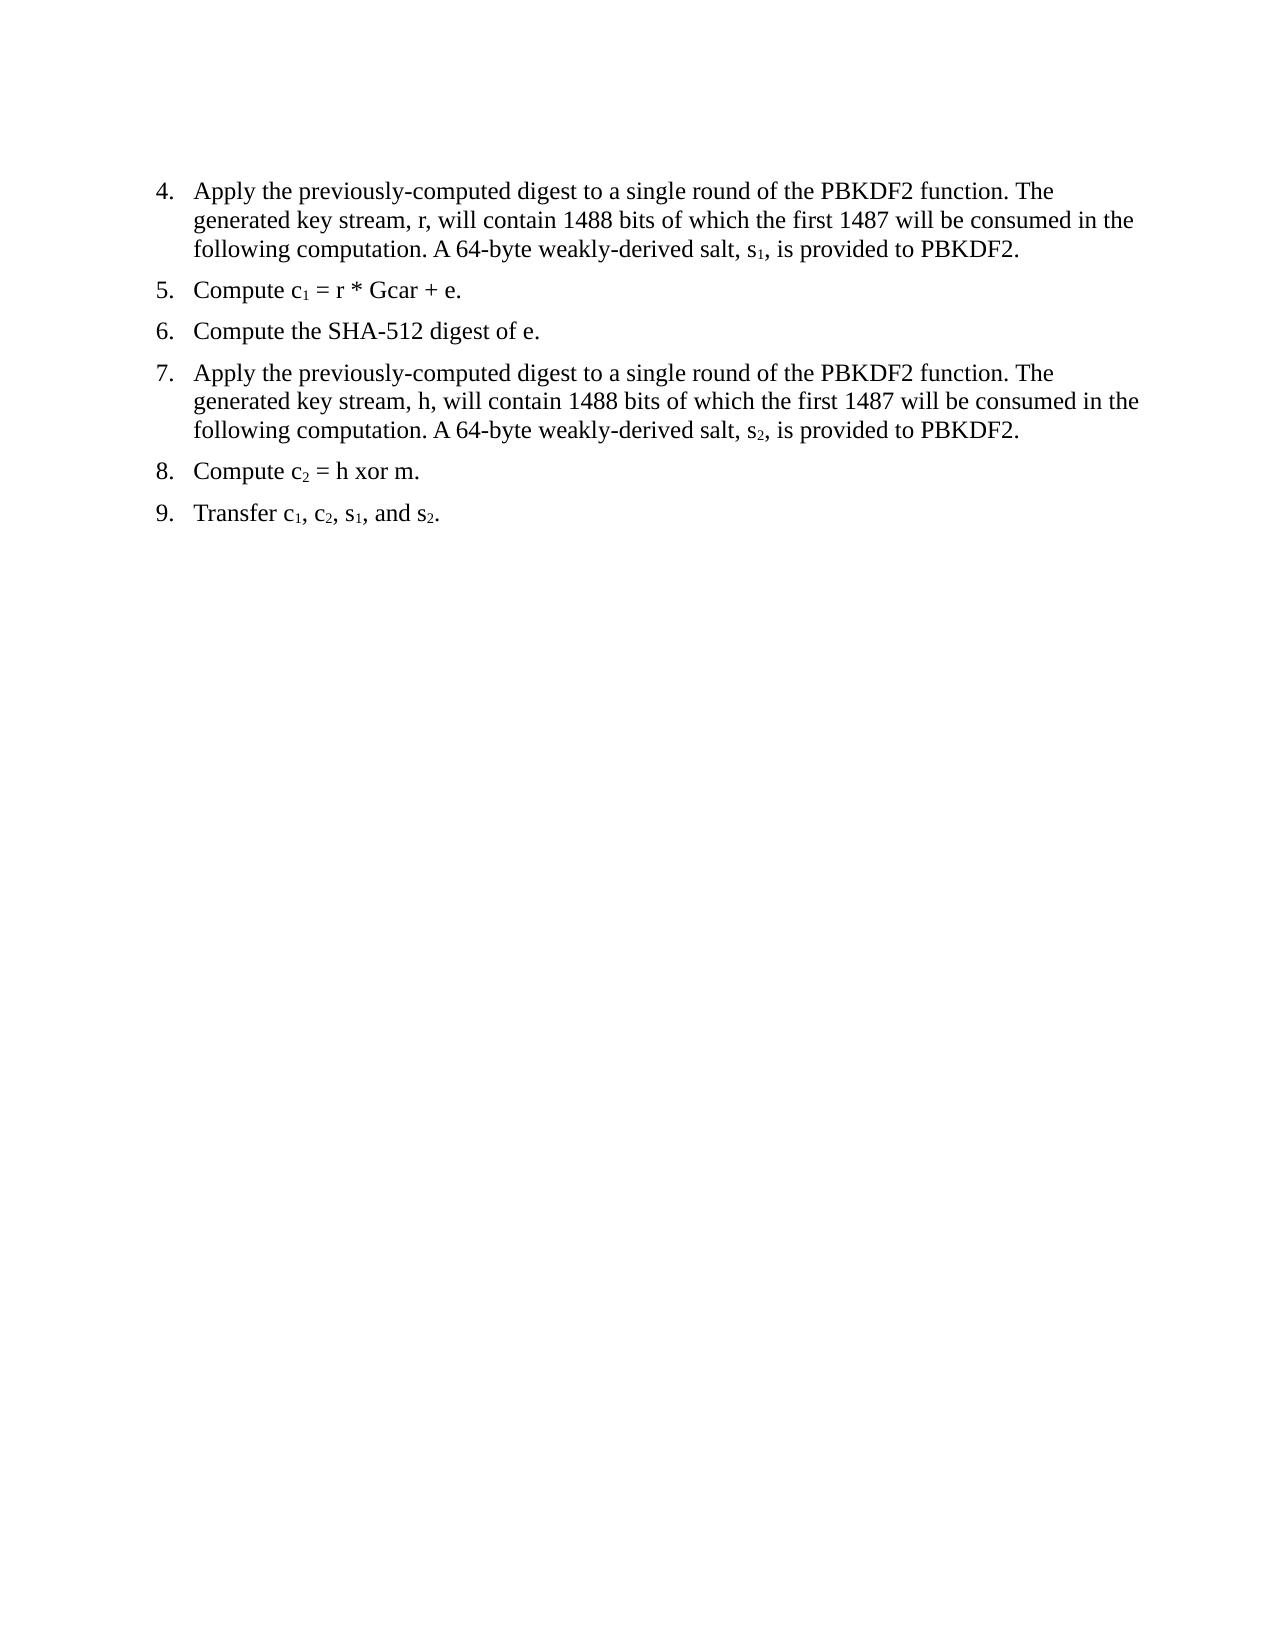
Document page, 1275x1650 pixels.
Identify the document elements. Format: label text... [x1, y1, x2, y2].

list Apply the previously-computed digest to a single round of the PBKDF2 function. The generated key stream, r, will contain 1488 bits of which the first 1487 will be consumed in the following computation. A 64-byte weakly-derived salt, s1, is provided to PBKDF2. [156, 176, 1157, 263]
list Transfer c1, c2, s1, and s2. [156, 498, 1157, 526]
list Compute c2 = h xor m. [156, 456, 1157, 485]
list Compute the SHA-512 digest of e. [156, 316, 1157, 345]
list Compute c1 = r * Gcar + e. [156, 275, 1157, 304]
list Apply the previously-computed digest to a single round of the PBKDF2 function. The generated key stream, h, will contain 1488 bits of which the first 1487 will be consumed in the following computation. A 64-byte weakly-derived salt, s2, is provided to PBKDF2. [156, 358, 1157, 444]
